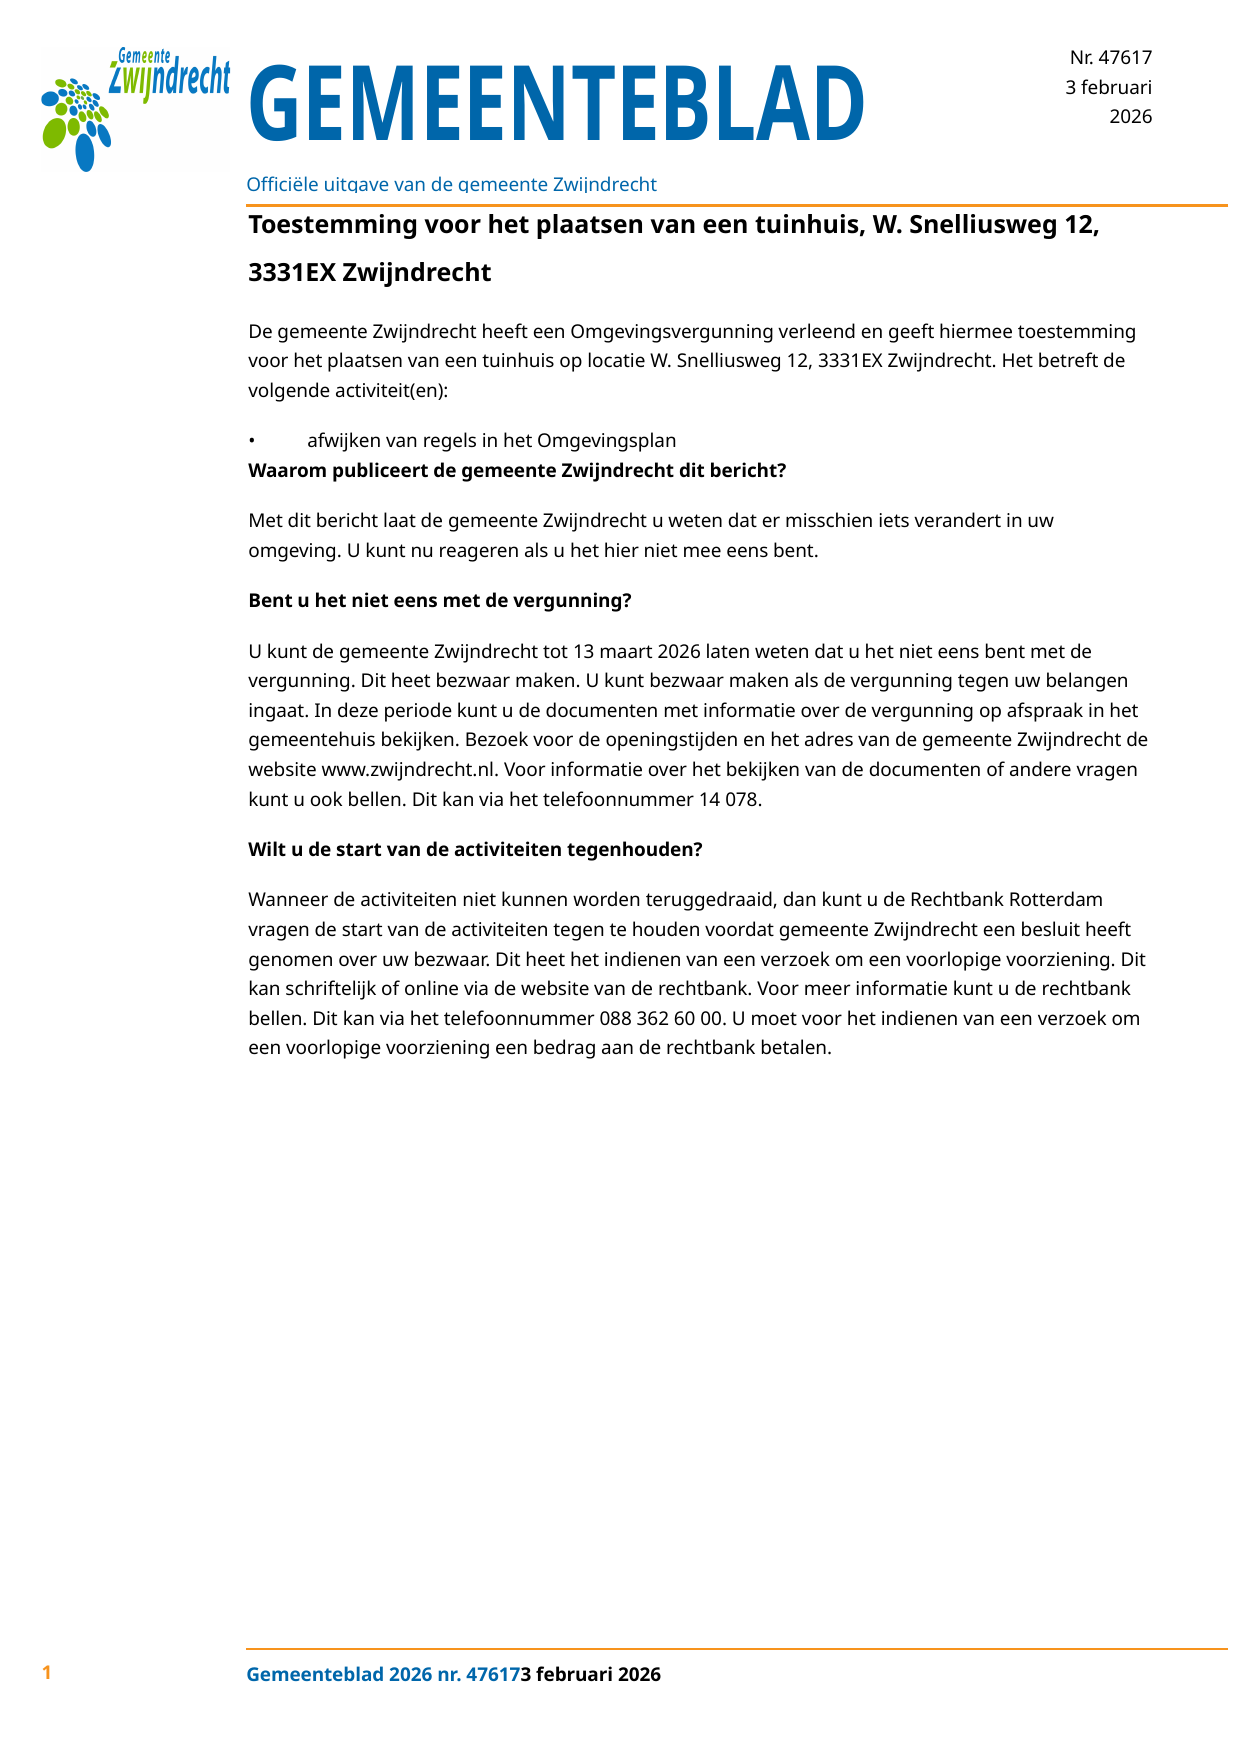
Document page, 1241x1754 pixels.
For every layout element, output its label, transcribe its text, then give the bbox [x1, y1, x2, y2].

picture [41, 47, 231, 172]
text Wanneer de activiteiten niet kunnen worden teruggedraaid, dan kunt u de Rechtbank Rotterdam vragen de start van de activiteiten tegen te houden voordat gemeente Zwijndrecht een besluit heeft genomen over uw bezwaar. Dit heet het indienen van een verzoek om een voorlopige voorziening. Dit kan schriftelijk of online via de website van de rechtbank. Voor meer informatie kunt u de rechtbank bellen. Dit kan via het telefoonnummer 088 362 60 00. U moet voor het indienen van een verzoek om een voorlopige voorziening een bedrag aan de rechtbank betalen. [248, 887, 1152, 1060]
text De gemeente Zwijndrecht heeft een Omgevingsvergunning verleend en geeft hiermee toestemming voor het plaatsen van een tuinhuis op locatie W. Snelliusweg 12, 3331EX Zwijndrecht. Het betreft de volgende activiteit(en): [248, 318, 1152, 403]
text Toestemming voor het plaatsen van een tuinhuis, W. Snelliusweg 12, 3331EX Zwijndrecht [248, 207, 1152, 288]
text U kunt de gemeente Zwijndrecht tot 13 maart 2026 laten weten dat u het niet eens bent met de vergunning. Dit heet bezwaar maken. U kunt bezwaar maken als de vergunning tegen uw belangen ingaat. In deze periode kunt u de documenten met informatie over de vergunning op afspraak in het gemeentehuis bekijken. Bezoek voor de openingstijden en het adres van de gemeente Zwijndrecht de website www.zwijndrecht.nl. Voor informatie over het bekijken van de documenten of andere vragen kunt u ook bellen. Dit kan via het telefoonnummer 14 078. [248, 638, 1152, 812]
text Bent u het niet eens met de vergunning? [248, 587, 1152, 613]
text Met dit bericht laat de gemeente Zwijndrecht u weten dat er misschien iets verandert in uw omgeving. U kunt nu reageren als u het hier niet mee eens bent. [248, 507, 1152, 563]
list afwijken van regels in het Omgevingsplan [248, 427, 1152, 453]
text Waarom publiceert de gemeente Zwijndrecht dit bericht? [248, 457, 1152, 483]
text Wilt u de start van de activiteiten tegenhouden? [248, 836, 1152, 862]
